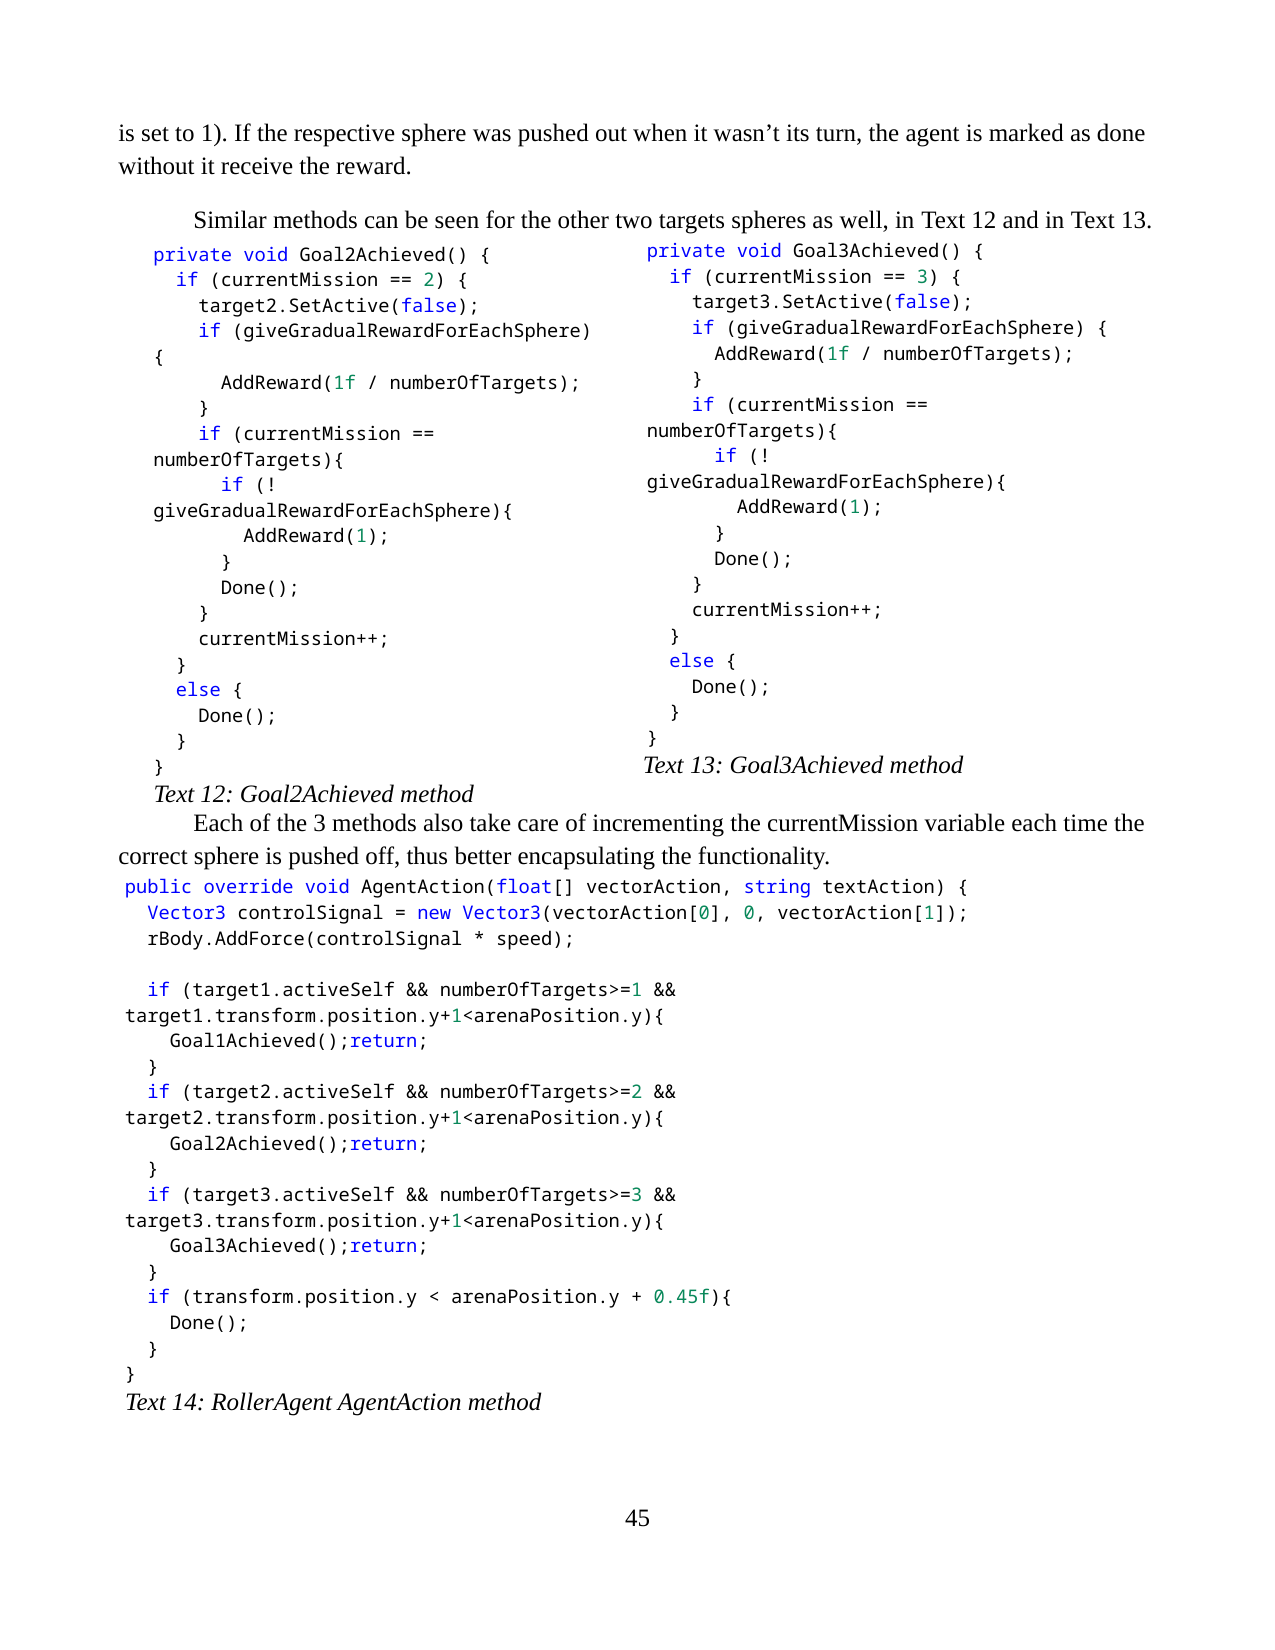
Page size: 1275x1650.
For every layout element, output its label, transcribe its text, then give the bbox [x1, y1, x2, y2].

text [125, 874, 1153, 886]
text [153, 235, 605, 247]
text Each of the 3 methods also take care of incrementing the currentMission variable each time the correct sphere is pushed off, thus better encapsulating the functionality. [118, 238, 1157, 870]
text Similar methods can be seen for the other two targets spheres as well, in Text 12 and in Text 13. [118, 205, 1157, 233]
text Text 14: RollerAgent AgentAction method [125, 886, 1153, 1415]
text is set to 1). If the respective sphere was pushed out when it wasn’t its turn, the agent is marked as done without it receive the reward. [118, 118, 1157, 180]
text Text 13: Goal3Achieved method [643, 250, 1113, 779]
text Text 12: Goal2Achieved method [153, 247, 605, 808]
